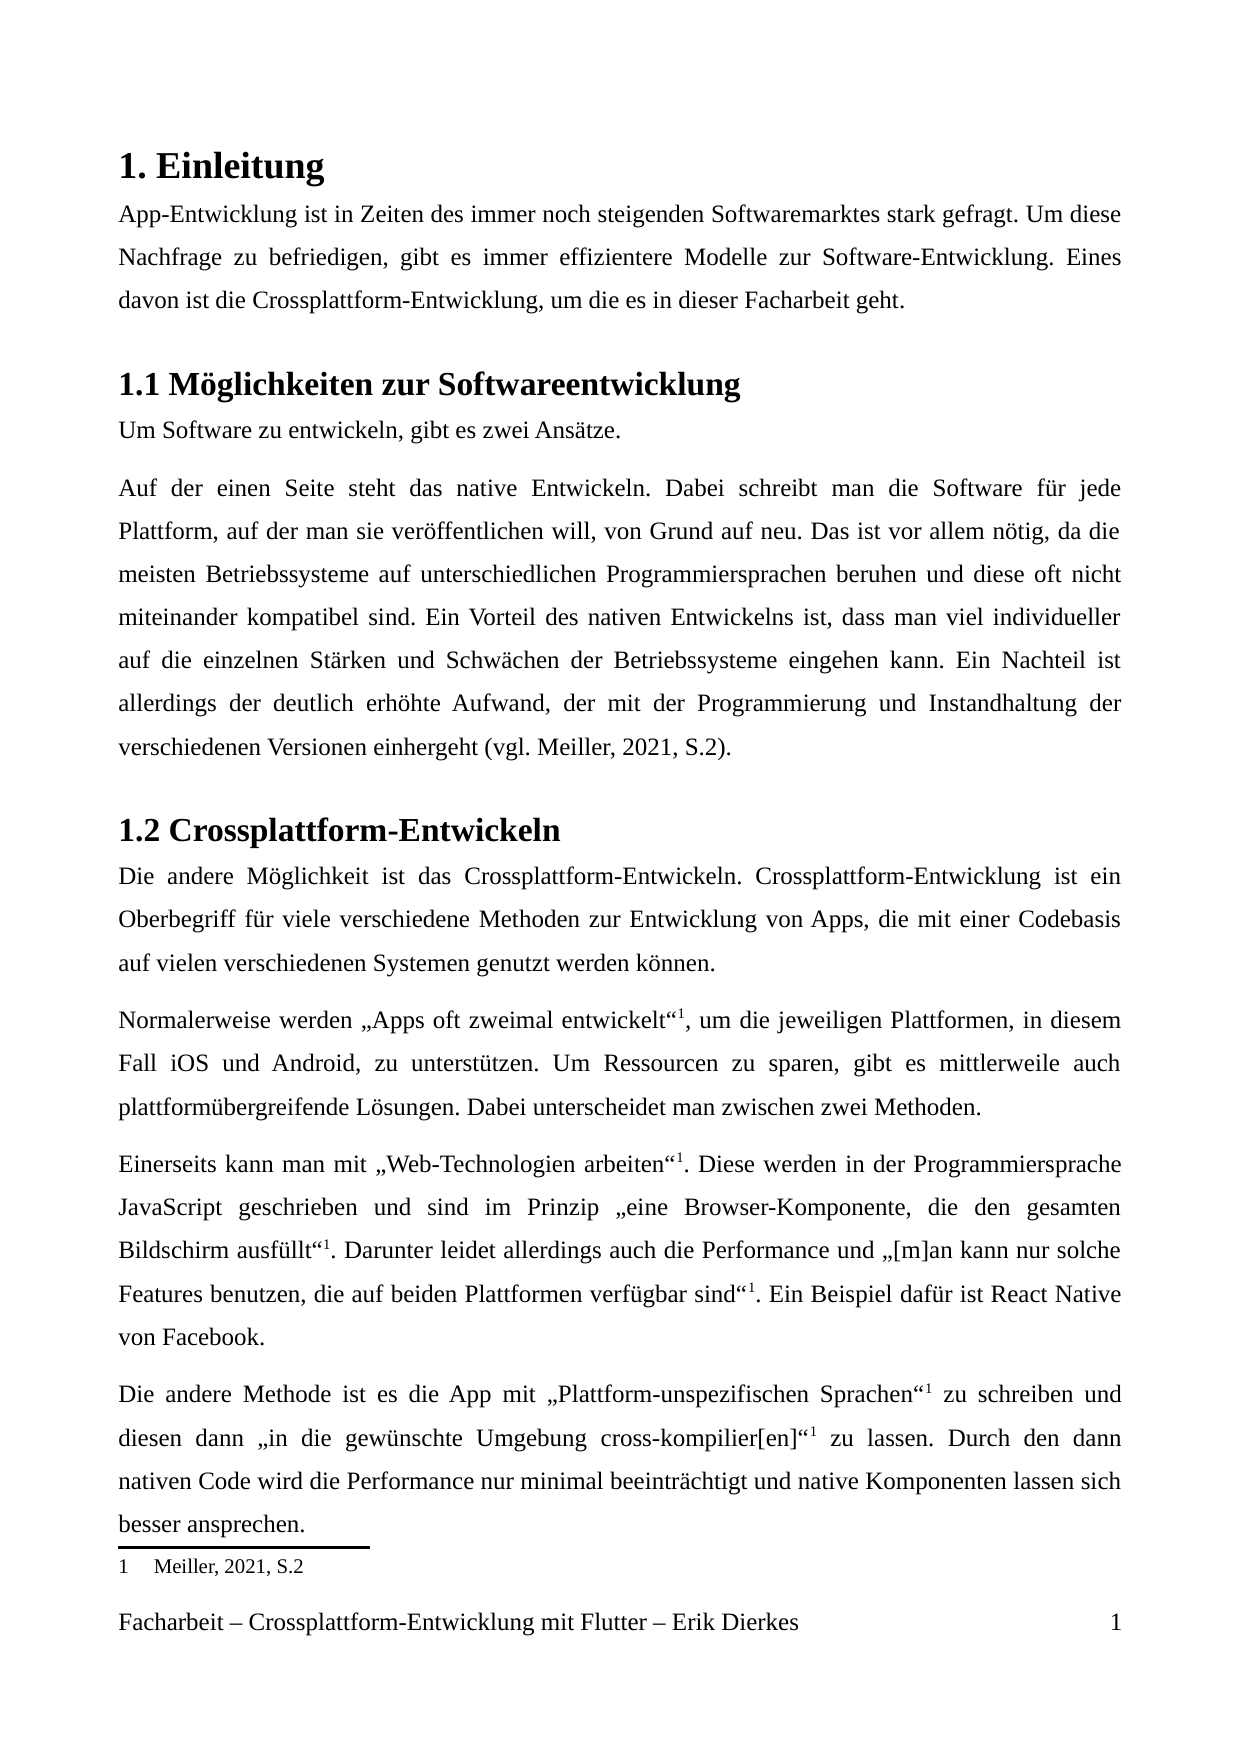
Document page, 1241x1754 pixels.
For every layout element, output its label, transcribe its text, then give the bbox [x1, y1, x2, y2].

text Auf der einen Seite steht das native Entwickeln. Dabei schreibt man die Software für jede Plattform, auf der man sie veröffentlichen will, von Grund auf neu. Das ist vor allem nötig, da die meisten Betriebssysteme auf unterschiedlichen Programmiersprachen beruhen und diese oft nicht miteinander kompatibel sind. Ein Vorteil des nativen Entwickelns ist, dass man viel individueller auf die einzelnen Stärken und Schwächen der Betriebssysteme eingehen kann. Ein Nachteil ist allerdings der deutlich erhöhte Aufwand, der mit der Programmierung und Instandhaltung der verschiedenen Versionen einhergeht (vgl. Meiller, 2021, S.2). [118, 473, 1122, 760]
text Meiller, 2021, S.2 [118, 1553, 1122, 1578]
text Die andere Methode ist es die App mit „Plattform-unspezifischen Sprachen“1 zu schreiben und diesen dann „in die gewünschte Umgebung cross-kompilier[en]“1 zu lassen. Durch den dann nativen Code wird die Performance nur minimal beeinträchtigt und native Komponenten lassen sich besser ansprechen. [118, 1379, 1122, 1538]
text Um Software zu entwickeln, gibt es zwei Ansätze. [118, 415, 1122, 444]
text App-Entwicklung ist in Zeiten des immer noch steigenden Softwaremarktes stark gefragt. Um diese Nachfrage zu befriedigen, gibt es immer effizientere Modelle zur Software-Entwicklung. Eines davon ist die Crossplattform-Entwicklung, um die es in dieser Facharbeit geht. [118, 199, 1122, 314]
subtitle 1.2 Crossplattform-Entwickeln [118, 810, 1122, 849]
text Die andere Möglichkeit ist das Crossplattform-Entwickeln. Crossplattform-Entwicklung ist ein Oberbegriff für viele verschiedene Methoden zur Entwicklung von Apps, die mit einer Codebasis auf vielen verschiedenen Systemen genutzt werden können. [118, 861, 1122, 976]
subtitle 1. Einleitung [118, 143, 1122, 187]
text Normalerweise werden „Apps oft zweimal entwickelt“, um die jeweiligen Plattformen, in diesem Fall iOS und Android, zu unterstützen. Um Ressourcen zu sparen, gibt es mittlerweile auch plattformübergreifende Lösungen. Dabei unterscheidet man zwischen zwei Methoden. [118, 1005, 1122, 1120]
subtitle 1.1 Möglichkeiten zur Softwareentwicklung [118, 364, 1122, 403]
text Einerseits kann man mit „Web-Technologien arbeiten“1. Diese werden in der Programmiersprache JavaScript geschrieben und sind im Prinzip „eine Browser-Komponente, die den gesamten Bildschirm ausfüllt“1. Darunter leidet allerdings auch die Performance und „[m]an kann nur solche Features benutzen, die auf beiden Plattformen verfügbar sind“1. Ein Beispiel dafür ist React Native von Facebook. [118, 1149, 1122, 1351]
